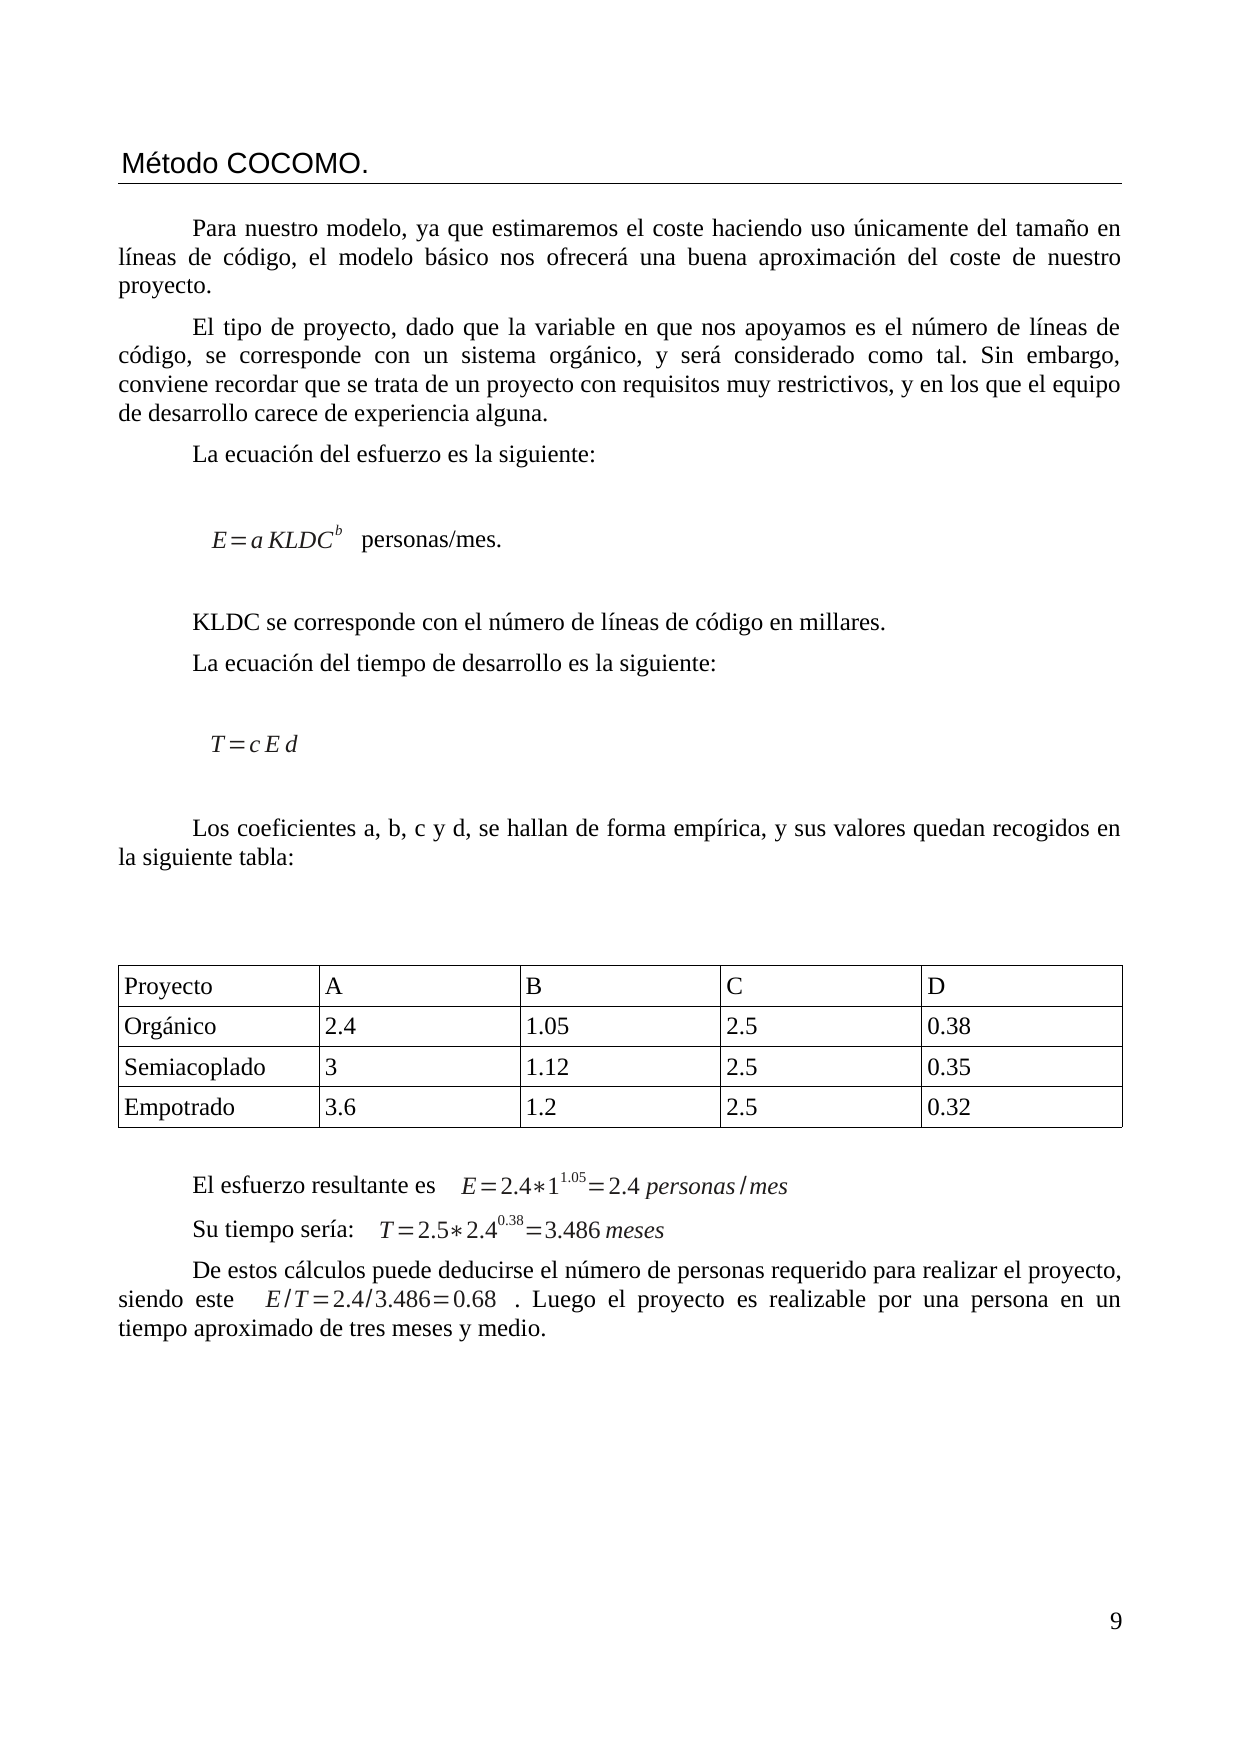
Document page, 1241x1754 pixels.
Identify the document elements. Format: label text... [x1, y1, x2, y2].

table_cell 2.5 [721, 1087, 921, 1127]
table_cell 3.6 [320, 1087, 520, 1127]
table_header B [521, 966, 720, 1006]
text El esfuerzo resultante es [118, 1168, 1122, 1199]
text Los coeficientes a, b, c y d, se hallan de forma empírica, y sus valores quedan recogidos en la siguiente tabla: [118, 813, 1122, 870]
table_header Proyecto [119, 966, 319, 1006]
table_cell 3 [320, 1047, 520, 1086]
text El tipo de proyecto, dado que la variable en que nos apoyamos es el número de líneas de código, se corresponde con un sistema orgánico, y será considerado como tal. Sin embargo, conviene recordar que se trata de un proyecto con requisitos muy restrictivos, y en los que el equipo de desarrollo carece de experiencia alguna. [118, 312, 1122, 427]
text La ecuación del tiempo de desarrollo es la siguiente: [118, 648, 1122, 677]
table_cell 0.32 [922, 1087, 1122, 1127]
table_header A [320, 966, 520, 1006]
text KLDC se corresponde con el número de líneas de código en millares. [118, 607, 1122, 635]
table_header C [721, 966, 921, 1006]
table_cell 2.5 [721, 1047, 921, 1086]
text personas/mes. [118, 522, 1122, 553]
table_cell Empotrado [119, 1087, 319, 1127]
table_header D [922, 966, 1122, 1006]
table_cell 1.2 [521, 1087, 720, 1127]
table_cell 0.38 [922, 1007, 1122, 1046]
table_cell 2.5 [721, 1007, 921, 1046]
table_cell Orgánico [119, 1007, 319, 1046]
table_cell Semiacoplado [119, 1047, 319, 1086]
text Su tiempo sería: [118, 1212, 1122, 1243]
text De estos cálculos puede deducirse el número de personas requerido para realizar el proyecto, siendo este . Luego el proyecto es realizable por una persona en un tiempo aproximado de tres meses y medio. [118, 1255, 1122, 1342]
text La ecuación del esfuerzo es la siguiente: [118, 439, 1122, 468]
table_cell 0.35 [922, 1047, 1122, 1086]
table_cell 1.12 [521, 1047, 720, 1086]
table_cell 2.4 [320, 1007, 520, 1046]
text Para nuestro modelo, ya que estimaremos el coste haciendo uso únicamente del tamaño en líneas de código, el modelo básico nos ofrecerá una buena aproximación del coste de nuestro proyecto. [118, 213, 1122, 299]
table_cell 1.05 [521, 1007, 720, 1046]
